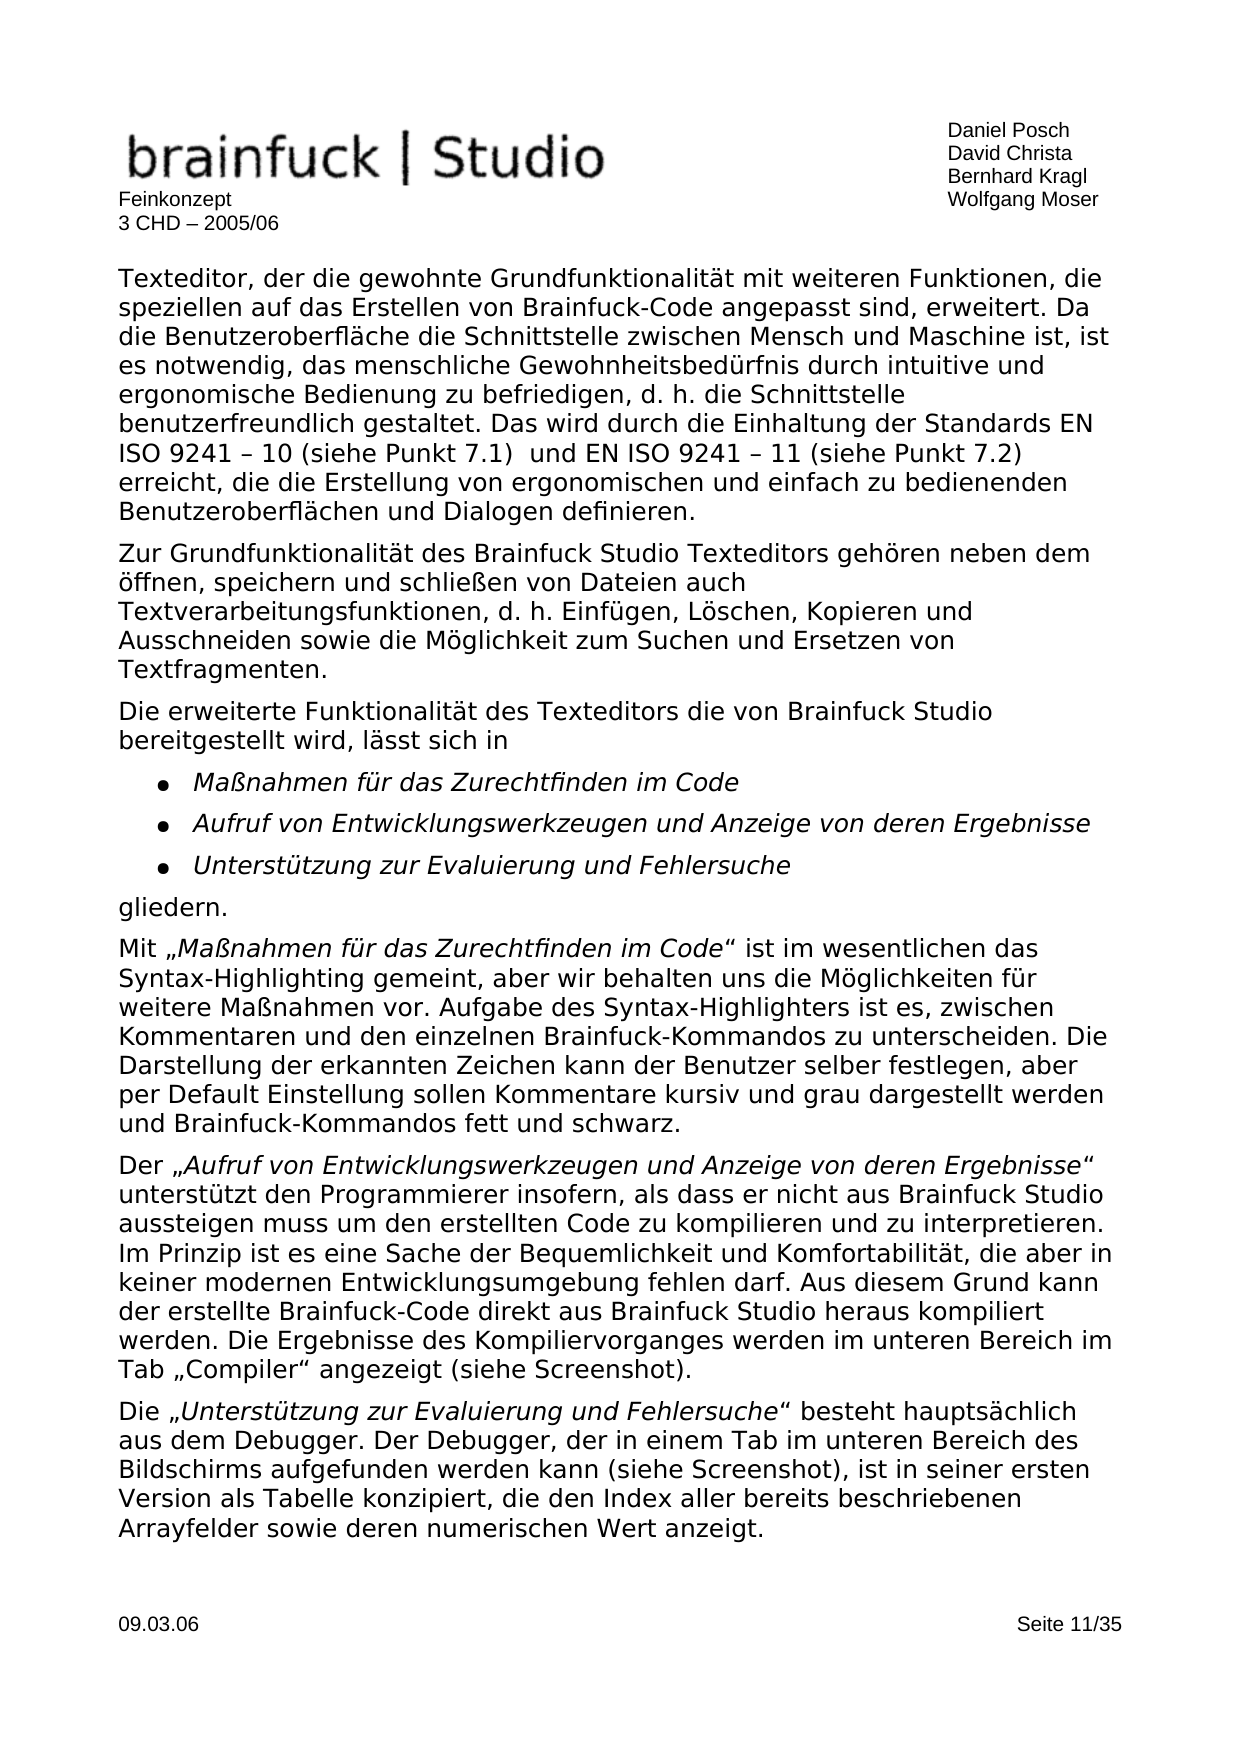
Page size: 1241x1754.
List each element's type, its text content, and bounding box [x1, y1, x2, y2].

text Texteditor, der die gewohnte Grundfunktionalität mit weiteren Funktionen, die speziellen auf das Erstellen von Brainfuck-Code angepasst sind, erweitert. Da die Benutzeroberfläche die Schnittstelle zwischen Mensch und Maschine ist, ist es notwendig, das menschliche Gewohnheitsbedürfnis durch intuitive und ergonomische Bedienung zu befriedigen, d. h. die Schnittstelle benutzerfreundlich gestaltet. Das wird durch die Einhaltung der Standards EN ISO 9241 – 10 (siehe Punkt 7.1) und EN ISO 9241 – 11 (siehe Punkt 7.2) erreicht, die die Erstellung von ergonomischen und einfach zu bedienenden Benutzeroberflächen und Dialogen definieren. [118, 264, 1122, 526]
text Mit „Maßnahmen für das Zurechtfinden im Code“ ist im wesentlichen das Syntax-Highlighting gemeint, aber wir behalten uns die Möglichkeiten für weitere Maßnahmen vor. Aufgabe des Syntax-Highlighters ist es, zwischen Kommentaren und den einzelnen Brainfuck-Kommandos zu unterscheiden. Die Darstellung der erkannten Zeichen kann der Benutzer selber festlegen, aber per Default Einstellung sollen Kommentare kursiv und grau dargestellt werden und Brainfuck-Kommandos fett und schwarz. [118, 934, 1122, 1139]
list Maßnahmen für das Zurechtfinden im Code [156, 768, 1122, 797]
text gliedern. [118, 893, 1122, 922]
text Die „Unterstützung zur Evaluierung und Fehlersuche“ besteht hauptsächlich aus dem Debugger. Der Debugger, der in einem Tab im unteren Bereich des Bildschirms aufgefunden werden kann (siehe Screenshot), ist in seiner ersten Version als Tabelle konzipiert, die den Index aller bereits beschriebenen Arrayfelder sowie deren numerischen Wert anzeigt. [118, 1397, 1122, 1543]
text Der „Aufruf von Entwicklungswerkzeugen und Anzeige von deren Ergebnisse“ unterstützt den Programmierer insofern, als dass er nicht aus Brainfuck Studio aussteigen muss um den erstellten Code zu kompilieren und zu interpretieren. Im Prinzip ist es eine Sache der Bequemlichkeit und Komfortabilität, die aber in keiner modernen Entwicklungsumgebung fehlen darf. Aus diesem Grund kann der erstellte Brainfuck-Code direkt aus Brainfuck Studio heraus kompiliert werden. Die Ergebnisse des Kompiliervorganges werden im unteren Bereich im Tab „Compiler“ angezeigt (siehe Screenshot). [118, 1151, 1122, 1384]
picture [118, 118, 609, 187]
list Aufruf von Entwicklungswerkzeugen und Anzeige von deren Ergebnisse [156, 809, 1122, 839]
text Zur Grundfunktionalität des Brainfuck Studio Texteditors gehören neben dem öffnen, speichern und schließen von Dateien auch Textverarbeitungsfunktionen, d. h. Einfügen, Löschen, Kopieren und Ausschneiden sowie die Möglichkeit zum Suchen und Ersetzen von Textfragmenten. [118, 539, 1122, 684]
text Die erweiterte Funktionalität des Texteditors die von Brainfuck Studio bereitgestellt wird, lässt sich in [118, 697, 1122, 755]
list Unterstützung zur Evaluierung und Fehlersuche [156, 851, 1122, 880]
